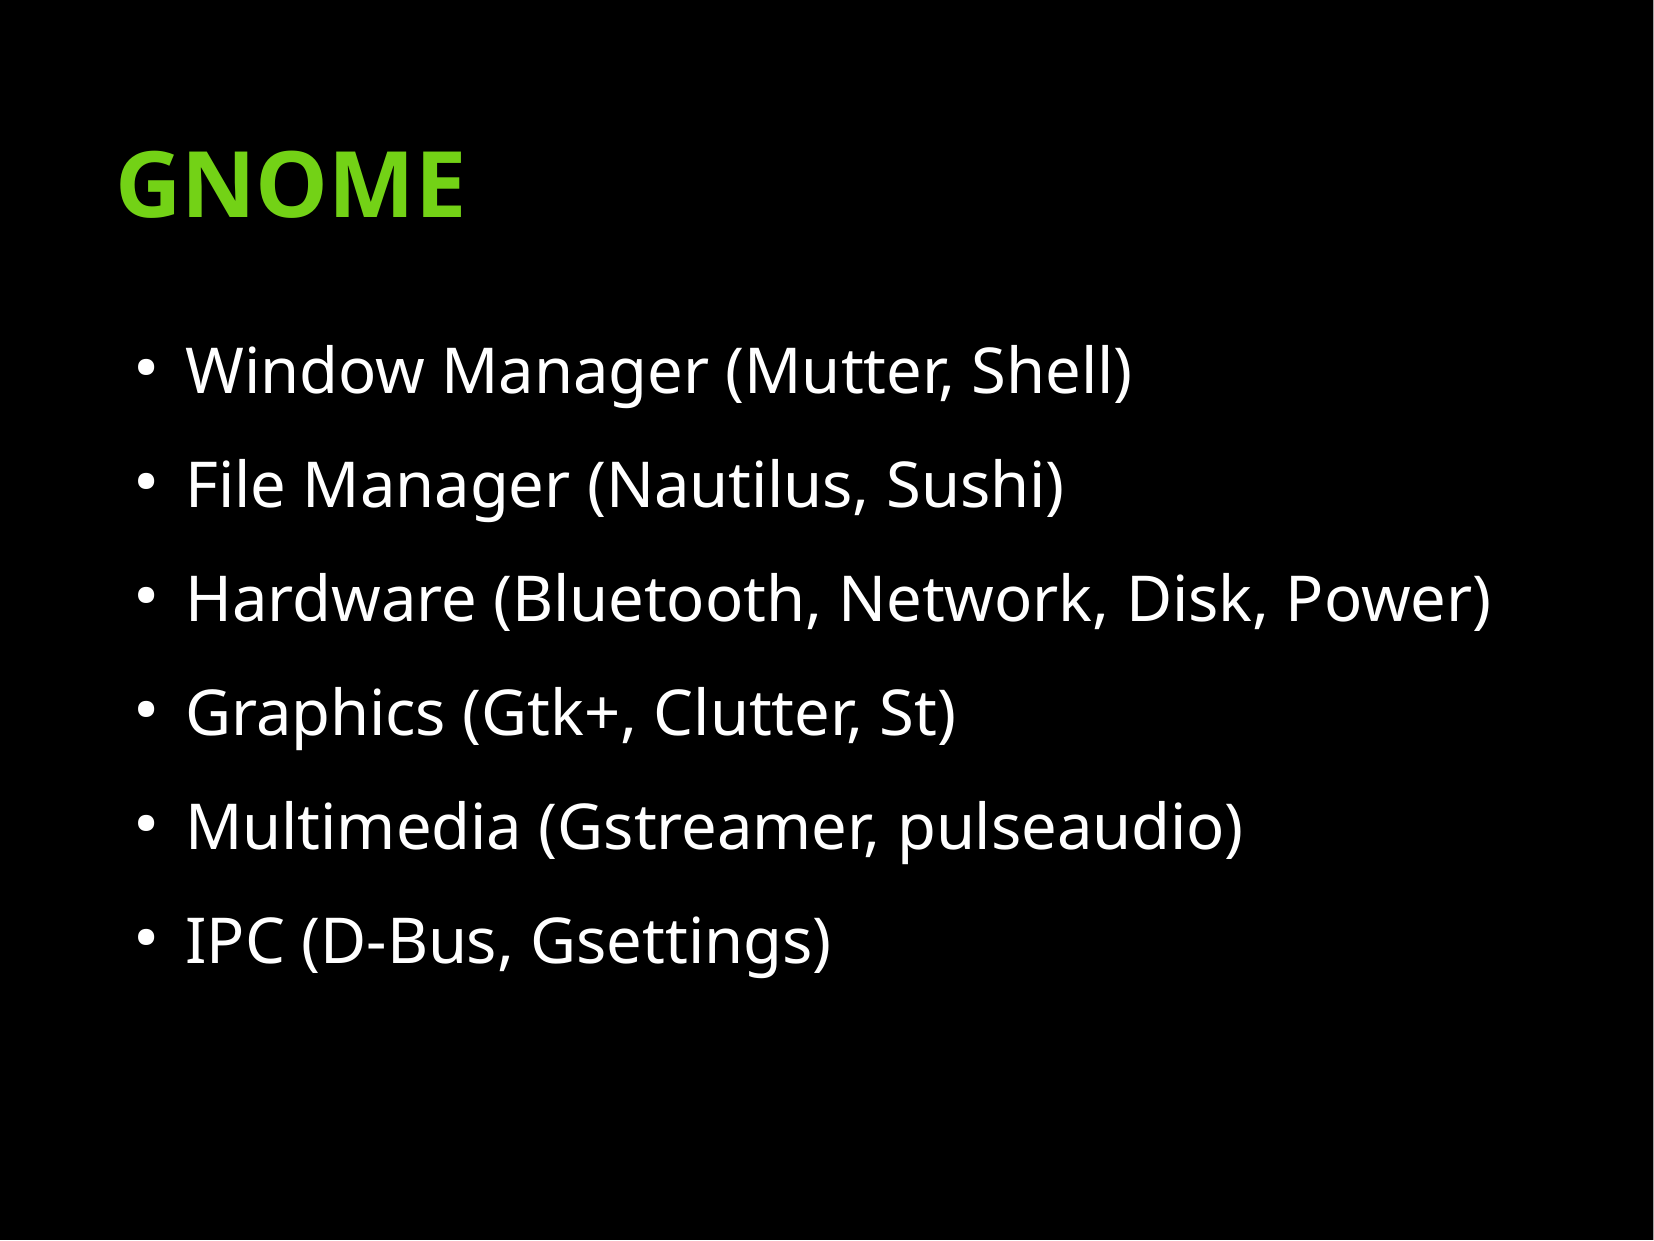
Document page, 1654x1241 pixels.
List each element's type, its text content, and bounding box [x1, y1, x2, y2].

list Window Manager (Mutter, Shell) File Manager (Nautilus, Sushi) Hardware (Bluetooth, Network, Disk, Power) Graphics (Gtk+, Clutter, St) Multimedia (Gstreamer, pulseaudio) IPC (D-Bus, Gsettings) [118, 325, 1536, 1045]
title GNOME [115, 78, 1539, 287]
